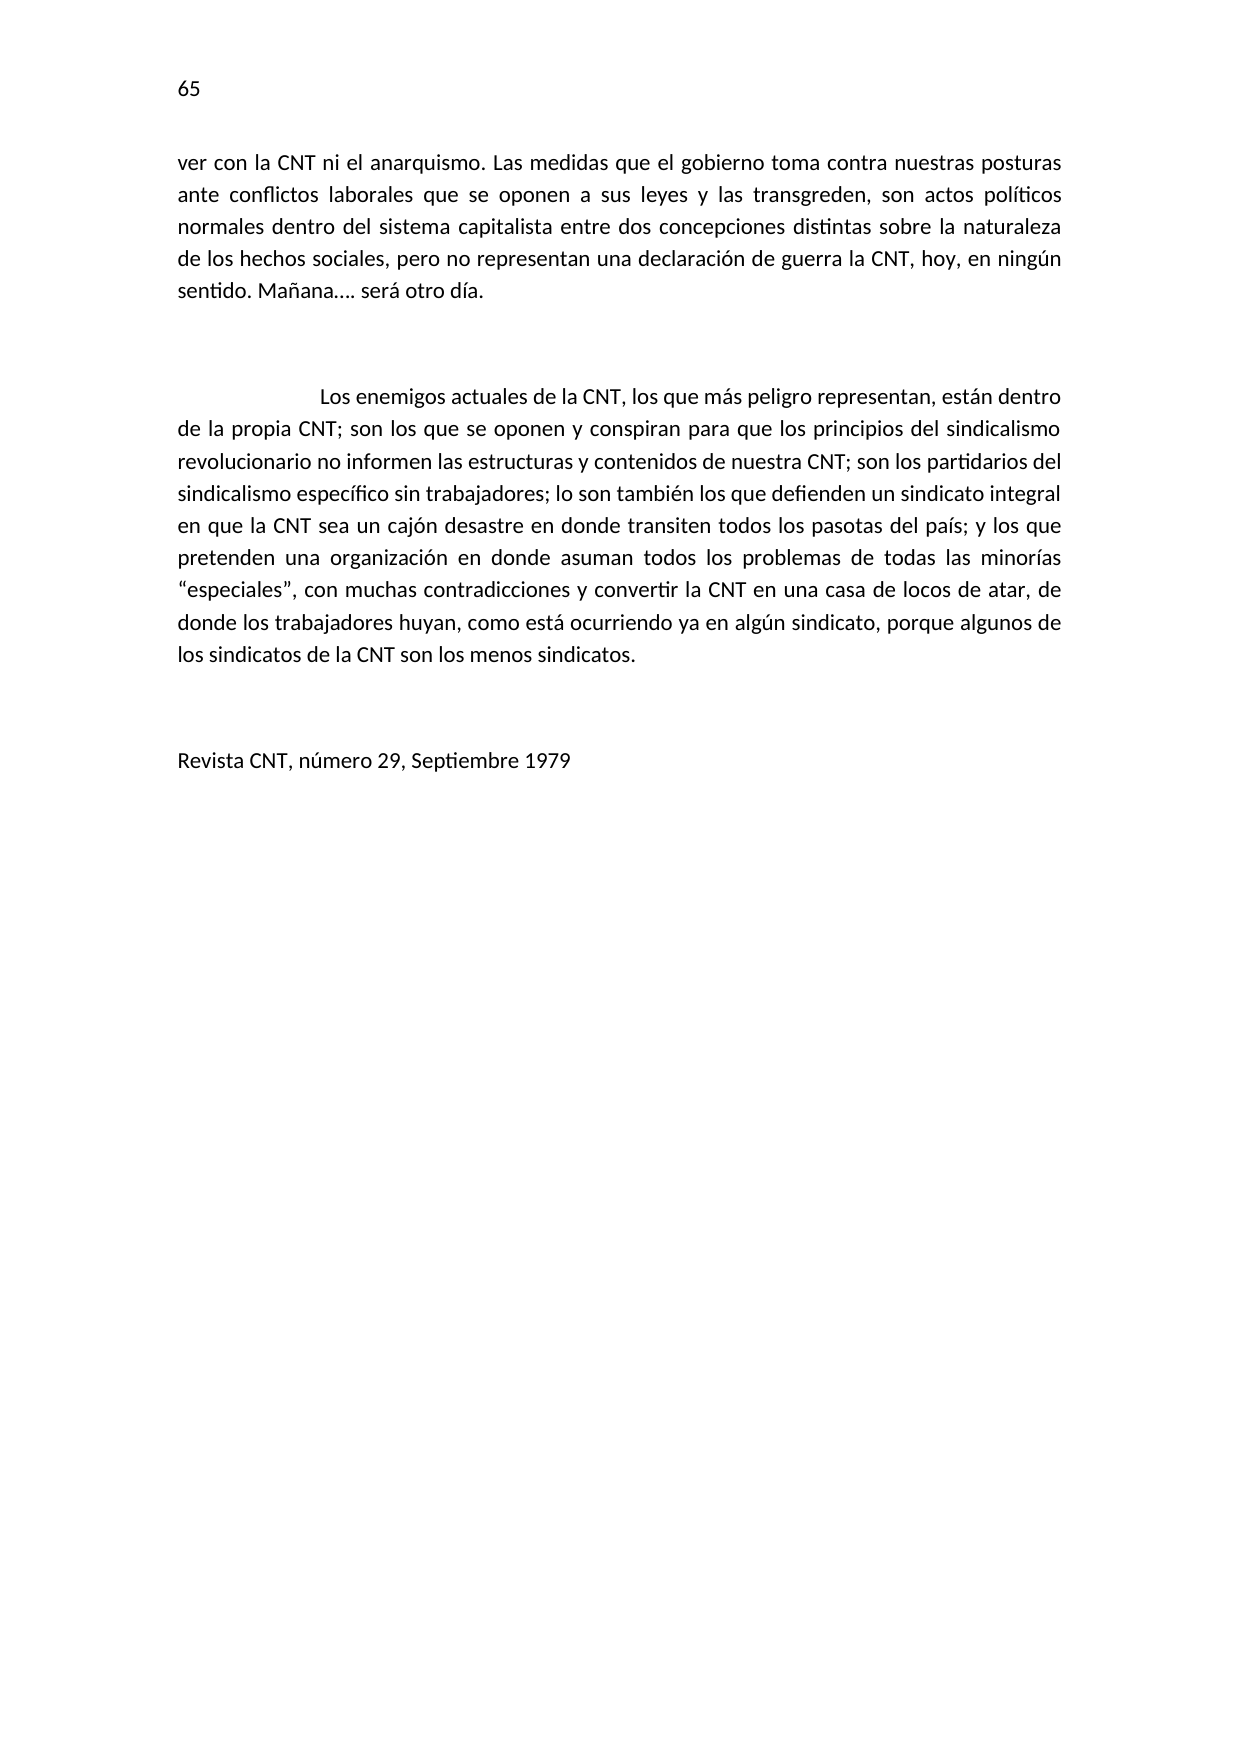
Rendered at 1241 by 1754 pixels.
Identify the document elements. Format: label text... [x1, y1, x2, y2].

text Los enemigos actuales de la CNT, los que más peligro representan, están dentro de la propia CNT; son los que se oponen y conspiran para que los principios del sindicalismo revolucionario no informen las estructuras y contenidos de nuestra CNT; son los partidarios del sindicalismo específico sin trabajadores; lo son también los que defienden un sindicato integral en que la CNT sea un cajón desastre en donde transiten todos los pasotas del país; y los que pretenden una organización en donde asuman todos los problemas de todas las minorías “especiales”, con muchas contradicciones y convertir la CNT en una casa de locos de atar, de donde los trabajadores huyan, como está ocurriendo ya en algún sindicato, porque algunos de los sindicatos de la CNT son los menos sindicatos. [177, 382, 1063, 668]
text Revista CNT, número 29, Septiembre 1979 [177, 746, 1063, 774]
text ver con la CNT ni el anarquismo. Las medidas que el gobierno toma contra nuestras posturas ante conflictos laborales que se oponen a sus leyes y las transgreden, son actos políticos normales dentro del sistema capitalista entre dos concepciones distintas sobre la naturaleza de los hechos sociales, pero no representan una declaración de guerra la CNT, hoy, en ningún sentido. Mañana…. será otro día. [177, 148, 1063, 304]
